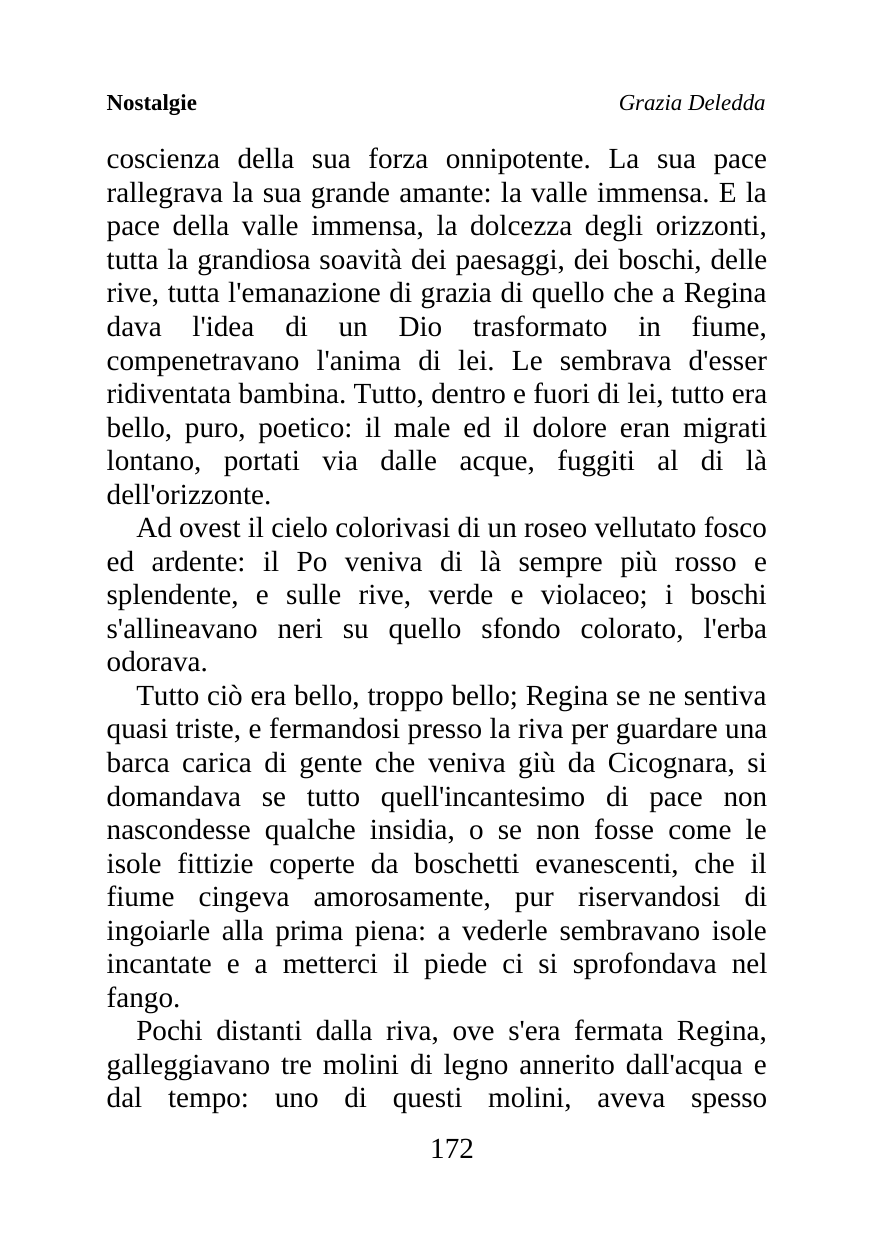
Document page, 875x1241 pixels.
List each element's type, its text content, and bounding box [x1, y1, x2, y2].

text Ad ovest il cielo colorivasi di un roseo vellutato fosco ed ardente: il Po veniva di là sempre più rosso e splendente, e sulle rive, verde e violaceo; i boschi s'allineavano neri su quello sfondo colorato, l'erba odorava. [106, 510, 768, 678]
text coscienza della sua forza onnipotente. La sua pace rallegrava la sua grande amante: la valle immensa. E la pace della valle immensa, la dolcezza degli orizzonti, tutta la grandiosa soavità dei paesaggi, dei boschi, delle rive, tutta l'emanazione di grazia di quello che a Regina dava l'idea di un Dio trasformato in fiume, compenetravano l'anima di lei. Le sembrava d'esser ridiventata bambina. Tutto, dentro e fuori di lei, tutto era bello, puro, poetico: il male ed il dolore eran migrati lontano, portati via dalle acque, fuggiti al di là dell'orizzonte. [106, 141, 768, 510]
text Tutto ciò era bello, troppo bello; Regina se ne sentiva quasi triste, e fermandosi presso la riva per guardare una barca carica di gente che veniva giù da Cicognara, si domandava se tutto quell'incantesimo di pace non nascondesse qualche insidia, o se non fosse come le isole fittizie coperte da boschetti evanescenti, che il fiume cingeva amorosamente, pur riservandosi di ingoiarle alla prima piena: a vederle sembravano isole incantate e a metterci il piede ci si sprofondava nel fango. [106, 678, 768, 1013]
text Pochi distanti dalla riva, ove s'era fermata Regina, galleggiavano tre molini di legno annerito dall'acqua e dal tempo: uno di questi molini, aveva spesso [106, 1013, 768, 1114]
